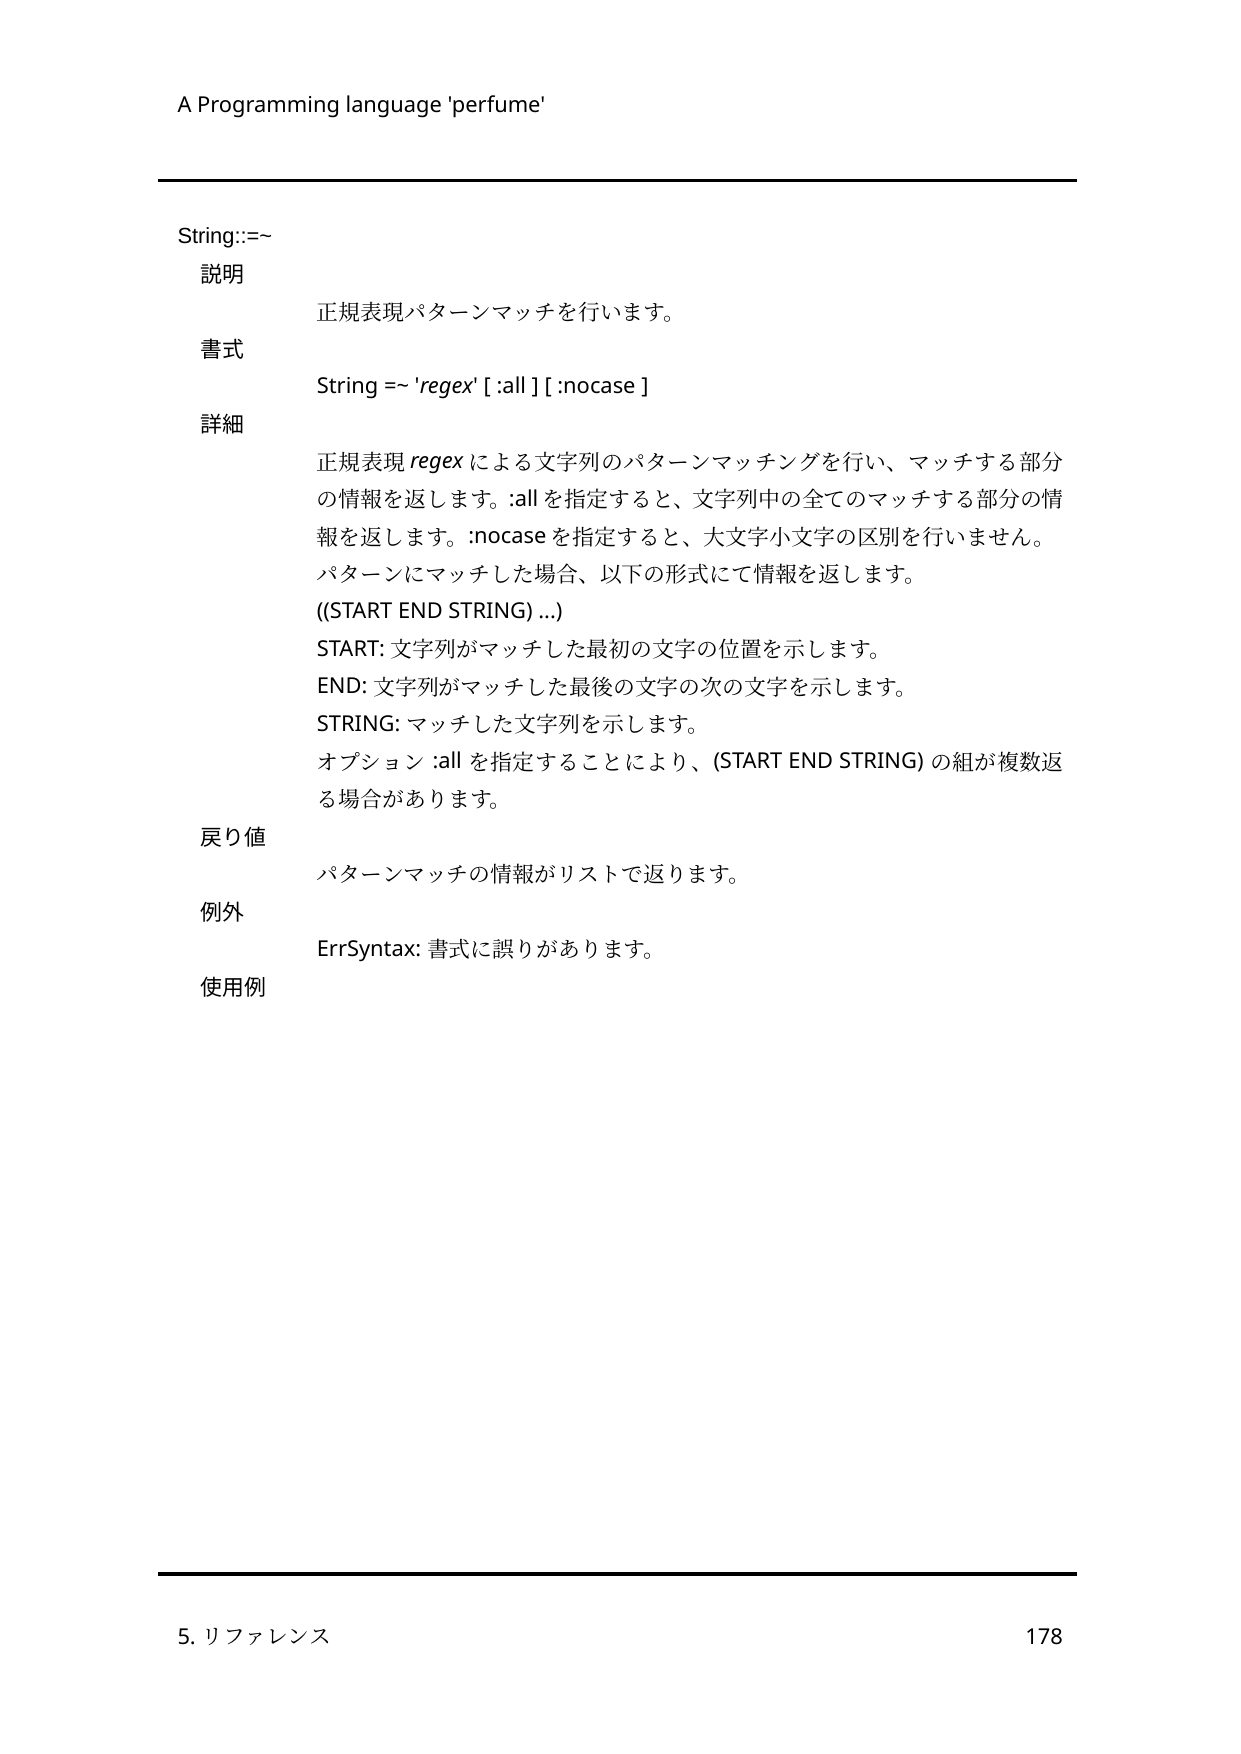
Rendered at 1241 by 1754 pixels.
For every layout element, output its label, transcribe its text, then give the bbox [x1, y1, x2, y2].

table_cell 戻り値 [200, 817, 317, 892]
table_cell ErrSyntax: 書式に誤りがあります。 [317, 892, 1063, 967]
table_header 正規表現パターンマッチを行います。 [317, 254, 1063, 329]
table_cell 使用例 [200, 967, 317, 1042]
table_cell 例外 [200, 892, 317, 967]
table_cell パターンマッチの情報がリストで返ります。 [317, 817, 1063, 892]
table_cell 正規表現regexによる文字列のパターンマッチングを行い、マッチする部分の情報を返します。:allを指定すると、文字列中の全てのマッチする部分の情報を返します。:nocaseを指定すると、大文字小文字の区別を行いません。 パターンにマッチした場合、以下の形式にて情報を返します。 ((START END STRING) ...) START: 文字列がマッチした最初の文字の位置を示します。 END: 文字列がマッチした最後の文字の次の文字を示します。 STRING: マッチした文字列を示します。 オプション :all を指定することにより、(START END STRING) の組が複数返る場合があります。 [317, 404, 1063, 817]
table_header 説明 [200, 254, 317, 329]
table_cell 書式 [200, 329, 317, 404]
table_cell [317, 967, 1063, 1042]
table_cell String =~ 'regex' [ :all ] [ :nocase ] [317, 329, 1063, 404]
table_cell 詳細 [200, 404, 317, 817]
subtitle String::=~ [177, 217, 1063, 254]
